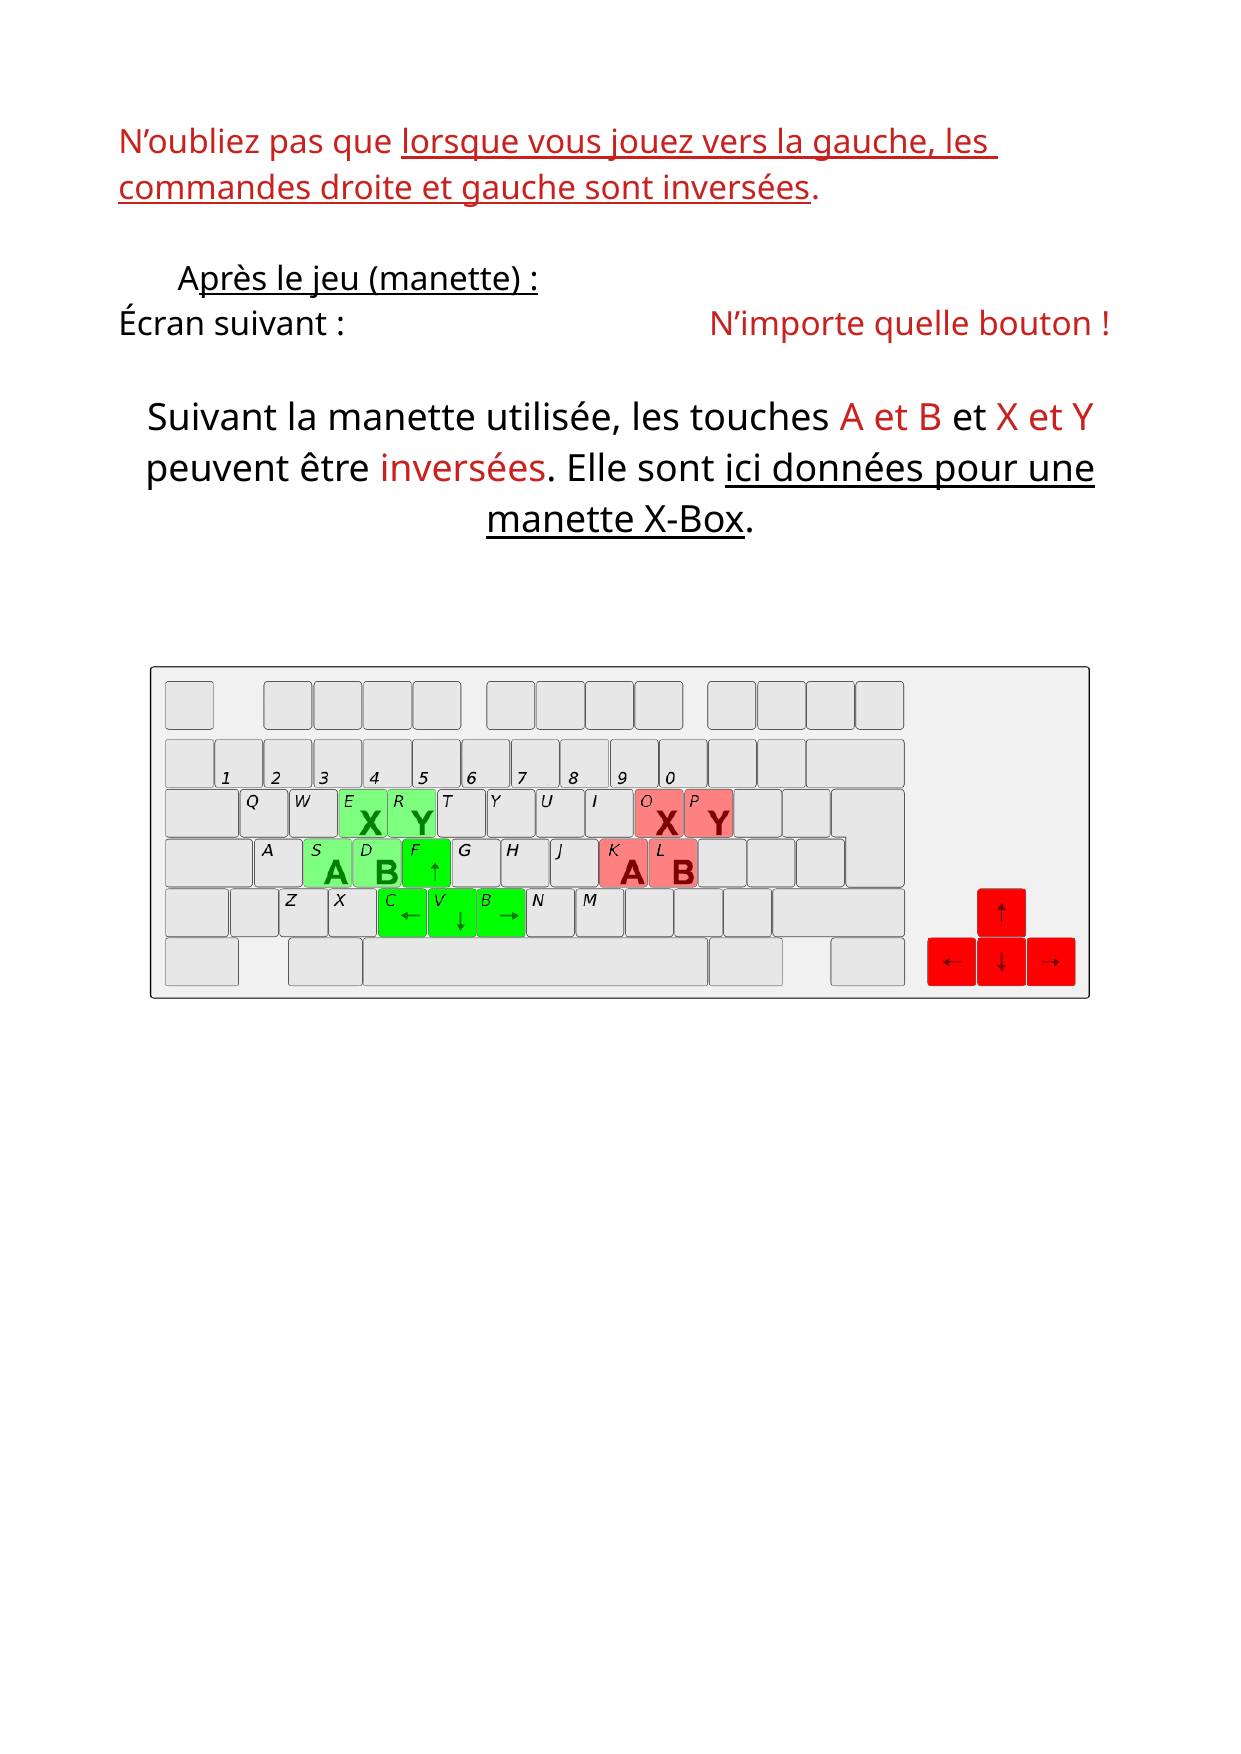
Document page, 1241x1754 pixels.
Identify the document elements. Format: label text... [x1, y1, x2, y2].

text N’oubliez pas que lorsque vous jouez vers la gauche, les commandes droite et gauche sont inversées. [118, 118, 1122, 209]
picture [118, 632, 1123, 1033]
text Écran suivant : N’importe quelle bouton ! [118, 300, 1122, 345]
text Après le jeu (manette) : [118, 254, 1122, 300]
text Suivant la manette utilisée, les touches A et B et X et Y peuvent être inversées. Elle sont ici données pour une manette X-Box. [118, 391, 1122, 544]
